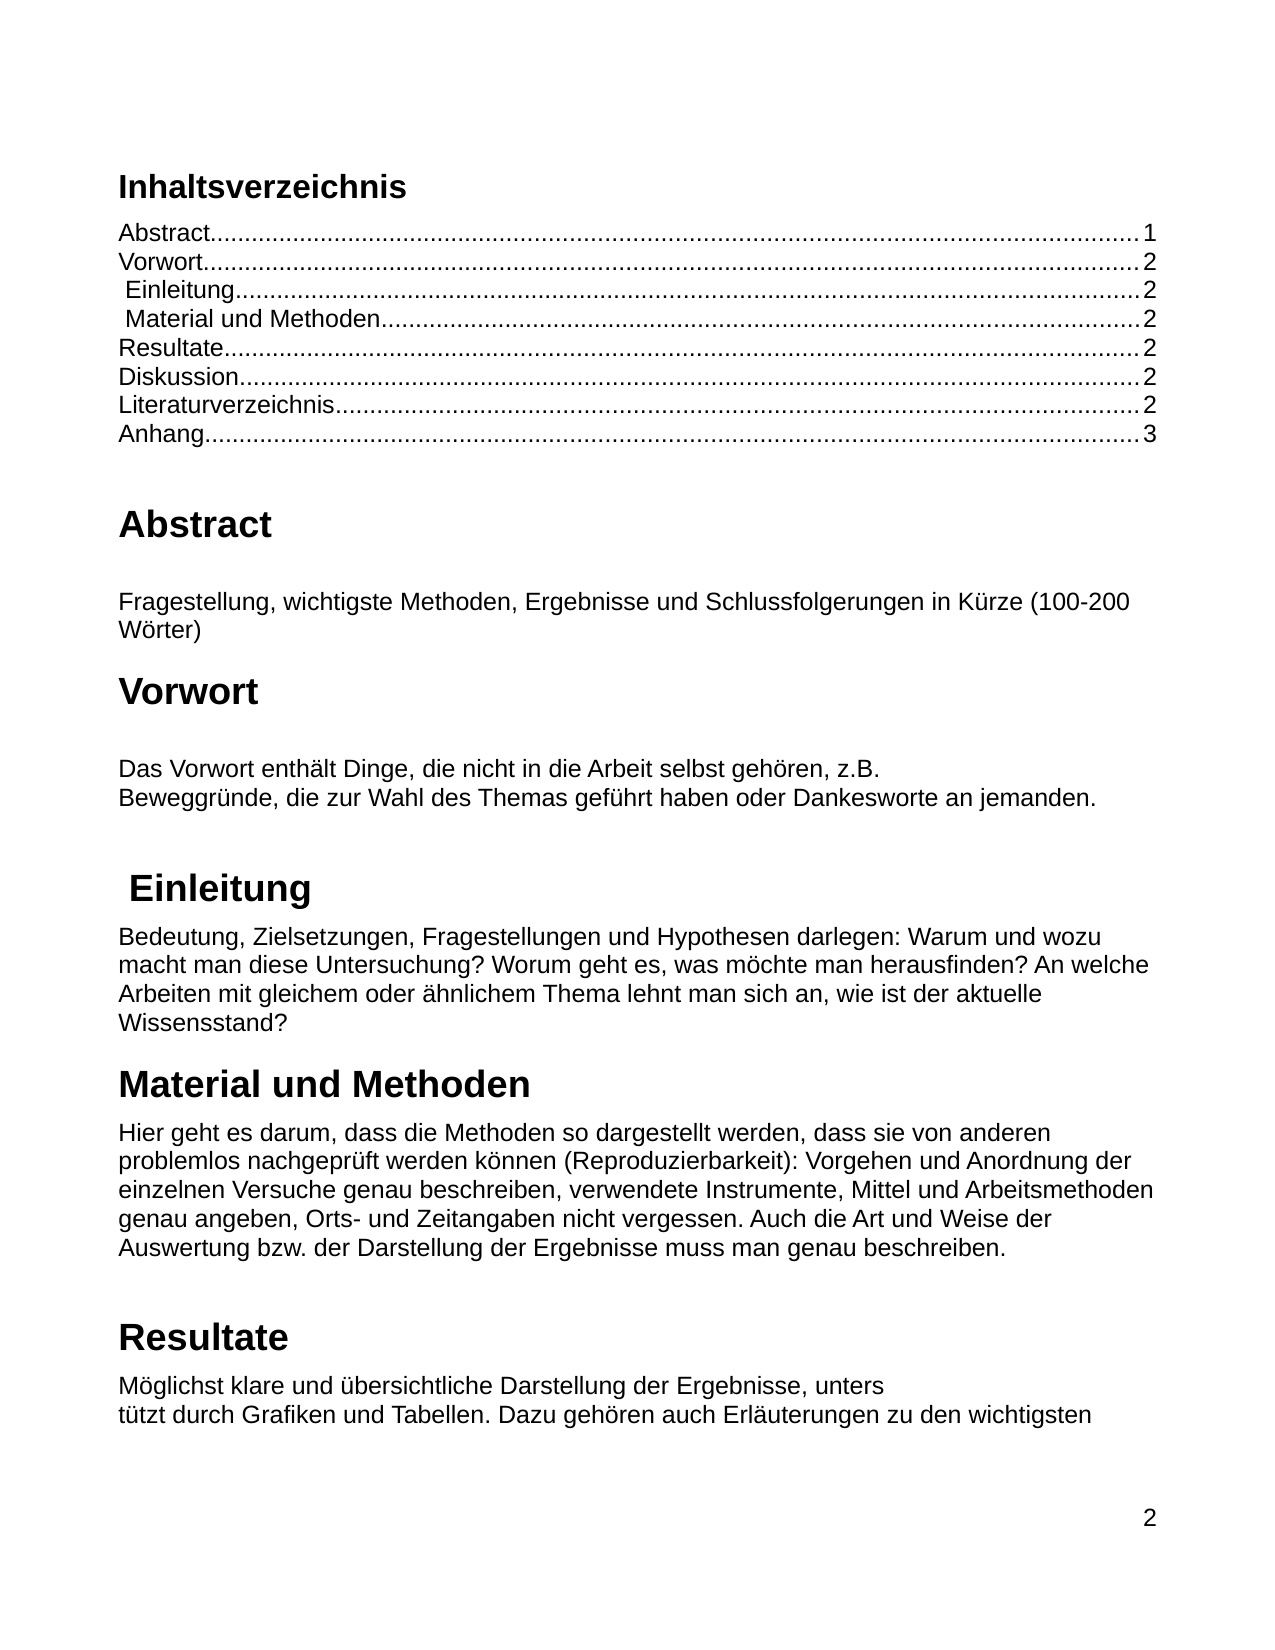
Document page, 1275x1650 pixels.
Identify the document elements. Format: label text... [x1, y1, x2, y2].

text Anhang 3 [118, 419, 1157, 448]
text Literaturverzeichnis 2 [118, 391, 1157, 419]
subtitle Material und Methoden [118, 1061, 1157, 1105]
subtitle Vorwort [118, 669, 1157, 713]
subtitle Resultate [118, 1315, 1157, 1359]
text Fragestellung, wichtigste Methoden, Ergebnisse und Schlussfolgerungen in Kürze (100-200 Wörter) [118, 587, 1157, 644]
text Möglichst klare und übersichtliche Darstellung der Ergebnisse, unters tützt durch Grafiken und Tabellen. Dazu gehören auch Erläuterungen zu den wichtigsten [118, 1371, 1157, 1429]
text Einleitung 2 [118, 276, 1157, 304]
text Vorwort 2 [118, 247, 1157, 276]
subtitle Abstract [118, 502, 1157, 545]
text Hier geht es darum, dass die Methoden so dargestellt werden, dass sie von anderen problemlos nachgeprüft werden können (Reproduzierbarkeit): Vorgehen und Anordnung der einzelnen Versuche genau beschreiben, verwendete Instrumente, Mittel und Arbeitsmethoden genau angeben, Orts- und Zeitangaben nicht vergessen. Auch die Art und Weise der Auswertung bzw. der Darstellung der Ergebnisse muss man genau beschreiben. [118, 1118, 1157, 1261]
text Material und Methoden 2 [118, 304, 1157, 333]
text Diskussion 2 [118, 362, 1157, 391]
text Bedeutung, Zielsetzungen, Fragestellungen und Hypothesen darlegen: Warum und wozu macht man diese Untersuchung? Worum geht es, was möchte man herausfinden? An welche Arbeiten mit gleichem oder ähnlichem Thema lehnt man sich an, wie ist der aktuelle Wissensstand? [118, 921, 1157, 1036]
text Resultate 2 [118, 333, 1157, 362]
subtitle Inhaltsverzeichnis [118, 167, 1157, 206]
text Abstract 1 [118, 218, 1157, 247]
text Das Vorwort enthält Dinge, die nicht in die Arbeit selbst gehören, z.B. Beweggründe, die zur Wahl des Themas geführt haben oder Dankesworte an jemanden. [118, 725, 1157, 812]
subtitle Einleitung [118, 865, 1157, 909]
